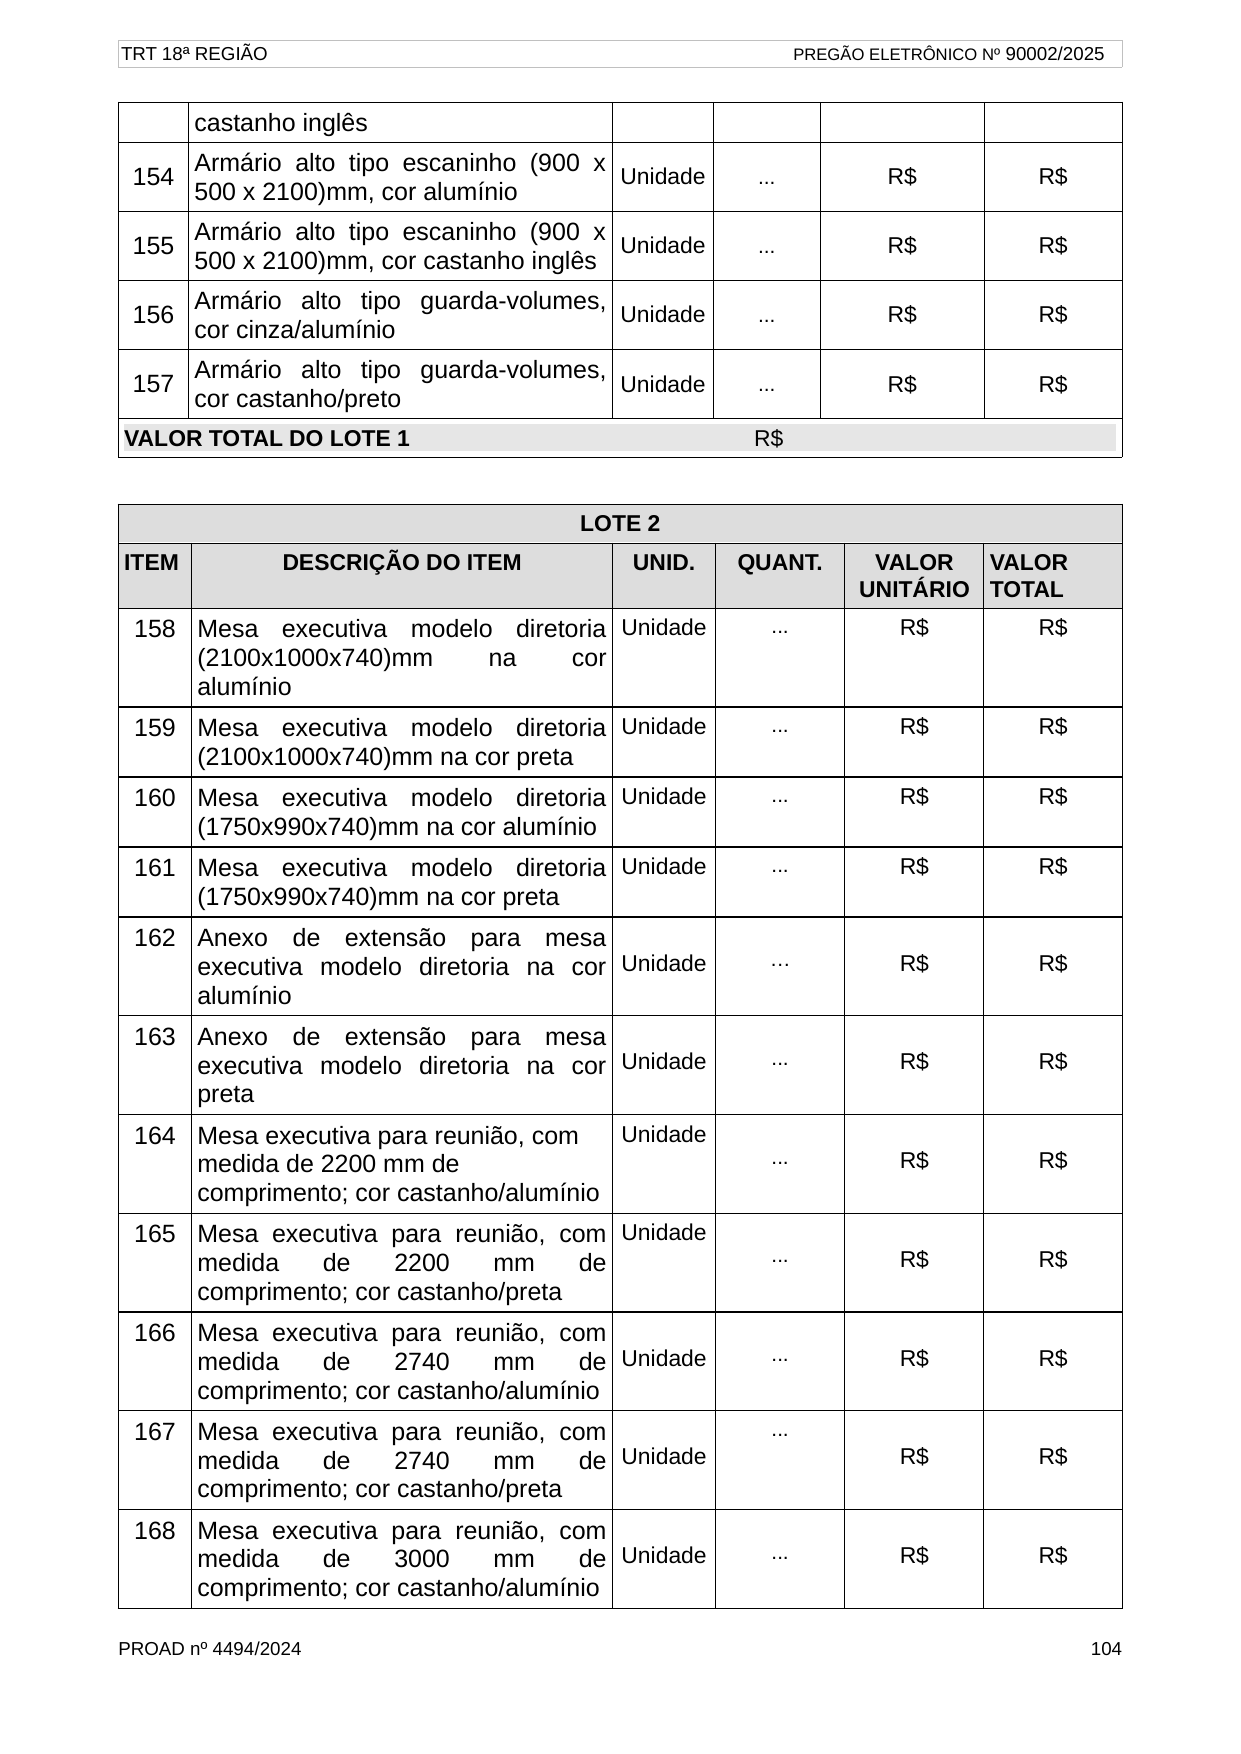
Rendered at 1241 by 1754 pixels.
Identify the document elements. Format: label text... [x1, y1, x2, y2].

table_cell 159 [119, 708, 191, 776]
table_cell R$ [845, 778, 983, 846]
table_cell Unidade [613, 143, 713, 211]
table_cell 155 [119, 212, 188, 280]
table_cell ... [716, 1313, 844, 1410]
table_cell 163 [119, 1016, 191, 1114]
table_cell Mesa executiva modelo diretoria (2100x1000x740)mm na cor preta [192, 708, 612, 776]
table_cell Unidade [613, 350, 713, 418]
table_cell Unidade [613, 778, 715, 846]
table_cell R$ [845, 1214, 983, 1311]
table_cell Anexo de extensão para mesa executiva modelo diretoria na cor alumínio [192, 918, 612, 1015]
table_cell 156 [119, 281, 188, 349]
table_cell R$ [984, 918, 1122, 1015]
table_cell Unidade [613, 609, 715, 706]
table_cell ... [716, 1115, 844, 1213]
table_cell … [716, 918, 844, 1015]
table_cell 160 [119, 778, 191, 846]
table_cell castanho inglês [189, 103, 612, 142]
table_cell Mesa executiva para reunião, com medida de 2740 mm de comprimento; cor castanho/preta [192, 1411, 612, 1509]
table_cell Anexo de extensão para mesa executiva modelo diretoria na cor preta [192, 1016, 612, 1114]
table_cell R$ [845, 1411, 983, 1509]
table_cell [985, 103, 1122, 142]
table_cell R$ [984, 1510, 1122, 1608]
table_cell Unidade [613, 918, 715, 1015]
table_cell Mesa executiva para reunião, com medida de 2200 mm de comprimento; cor castanho/preta [192, 1214, 612, 1311]
table_cell R$ [985, 212, 1122, 280]
table_cell R$ [985, 281, 1122, 349]
table_cell VALOR TOTAL DO LOTE 1 R$ [119, 419, 1122, 457]
table_cell Unidade [613, 281, 713, 349]
table_cell Mesa executiva modelo diretoria (2100x1000x740)mm na cor alumínio [192, 609, 612, 706]
table_cell R$ [845, 1115, 983, 1213]
table_cell Unidade [613, 1016, 715, 1114]
table_cell R$ [821, 143, 984, 211]
table_cell 167 [119, 1411, 191, 1509]
table_cell R$ [845, 918, 983, 1015]
table_cell 165 [119, 1214, 191, 1311]
table_cell ... [716, 1214, 844, 1311]
table_cell ... [716, 609, 844, 706]
table_cell R$ [984, 1016, 1122, 1114]
table_cell Armário alto tipo guarda-volumes, cor castanho/preto [189, 350, 612, 418]
table_cell Unidade [613, 1411, 715, 1509]
table_cell [119, 103, 188, 142]
table_cell QUANT. [716, 544, 844, 608]
table_cell Unidade [613, 212, 713, 280]
table_cell 157 [119, 350, 188, 418]
table_cell Mesa executiva modelo diretoria (1750x990x740)mm na cor preta [192, 848, 612, 916]
table_cell R$ [984, 708, 1122, 776]
table_cell Mesa executiva para reunião, com medida de 2200 mm de comprimento; cor castanho/alumínio [192, 1115, 612, 1213]
table_cell Armário alto tipo guarda-volumes, cor cinza/alumínio [189, 281, 612, 349]
table_cell R$ [984, 848, 1122, 916]
table_cell R$ [985, 143, 1122, 211]
table_cell 168 [119, 1510, 191, 1608]
table_cell ... [714, 143, 820, 211]
table_cell R$ [984, 1115, 1122, 1213]
table_cell ... [716, 778, 844, 846]
table_cell ... [714, 281, 820, 349]
table_cell [613, 103, 713, 142]
table_cell R$ [821, 281, 984, 349]
table_cell Mesa executiva modelo diretoria (1750x990x740)mm na cor alumínio [192, 778, 612, 846]
table_cell ... [716, 708, 844, 776]
table_cell Unidade [613, 1115, 715, 1213]
table_cell VALOR TOTAL [984, 544, 1122, 608]
table_cell Mesa executiva para reunião, com medida de 3000 mm de comprimento; cor castanho/alumínio [192, 1510, 612, 1608]
table_cell [714, 103, 820, 142]
table_cell Mesa executiva para reunião, com medida de 2740 mm de comprimento; cor castanho/alumínio [192, 1313, 612, 1410]
table_cell R$ [984, 1313, 1122, 1410]
table_cell Unidade [613, 1510, 715, 1608]
table_cell [821, 103, 984, 142]
table_cell Unidade [613, 1313, 715, 1410]
table_cell R$ [985, 350, 1122, 418]
table_cell VALOR UNITÁRIO [845, 544, 983, 608]
table_cell 162 [119, 918, 191, 1015]
table_cell 154 [119, 143, 188, 211]
table_cell ... [716, 848, 844, 916]
table_cell Unidade [613, 1214, 715, 1311]
table_cell ITEM [119, 544, 191, 608]
table_cell R$ [821, 350, 984, 418]
table_cell R$ [821, 212, 984, 280]
table_cell Armário alto tipo escaninho (900 x 500 x 2100)mm, cor alumínio [189, 143, 612, 211]
table_cell ... [714, 212, 820, 280]
table_cell DESCRIÇÃO DO ITEM [192, 544, 612, 608]
table_cell R$ [984, 1214, 1122, 1311]
table_cell 161 [119, 848, 191, 916]
table_cell R$ [984, 609, 1122, 706]
table_cell R$ [845, 848, 983, 916]
table_cell R$ [984, 1411, 1122, 1509]
table_cell 158 [119, 609, 191, 706]
table_cell R$ [845, 1016, 983, 1114]
table_cell R$ [984, 778, 1122, 846]
table_cell R$ [845, 1510, 983, 1608]
table_cell R$ [845, 708, 983, 776]
table_header LOTE 2 [119, 505, 1122, 542]
table_cell ... [714, 350, 820, 418]
table_cell Unidade [613, 708, 715, 776]
table_cell UNID. [613, 544, 715, 608]
table_cell 166 [119, 1313, 191, 1410]
table_cell R$ [845, 609, 983, 706]
table_cell ... [716, 1411, 844, 1509]
table_cell ... [716, 1510, 844, 1608]
table_cell Armário alto tipo escaninho (900 x 500 x 2100)mm, cor castanho inglês [189, 212, 612, 280]
table_cell Unidade [613, 848, 715, 916]
table_cell R$ [845, 1313, 983, 1410]
table_cell ... [716, 1016, 844, 1114]
table_cell 164 [119, 1115, 191, 1213]
